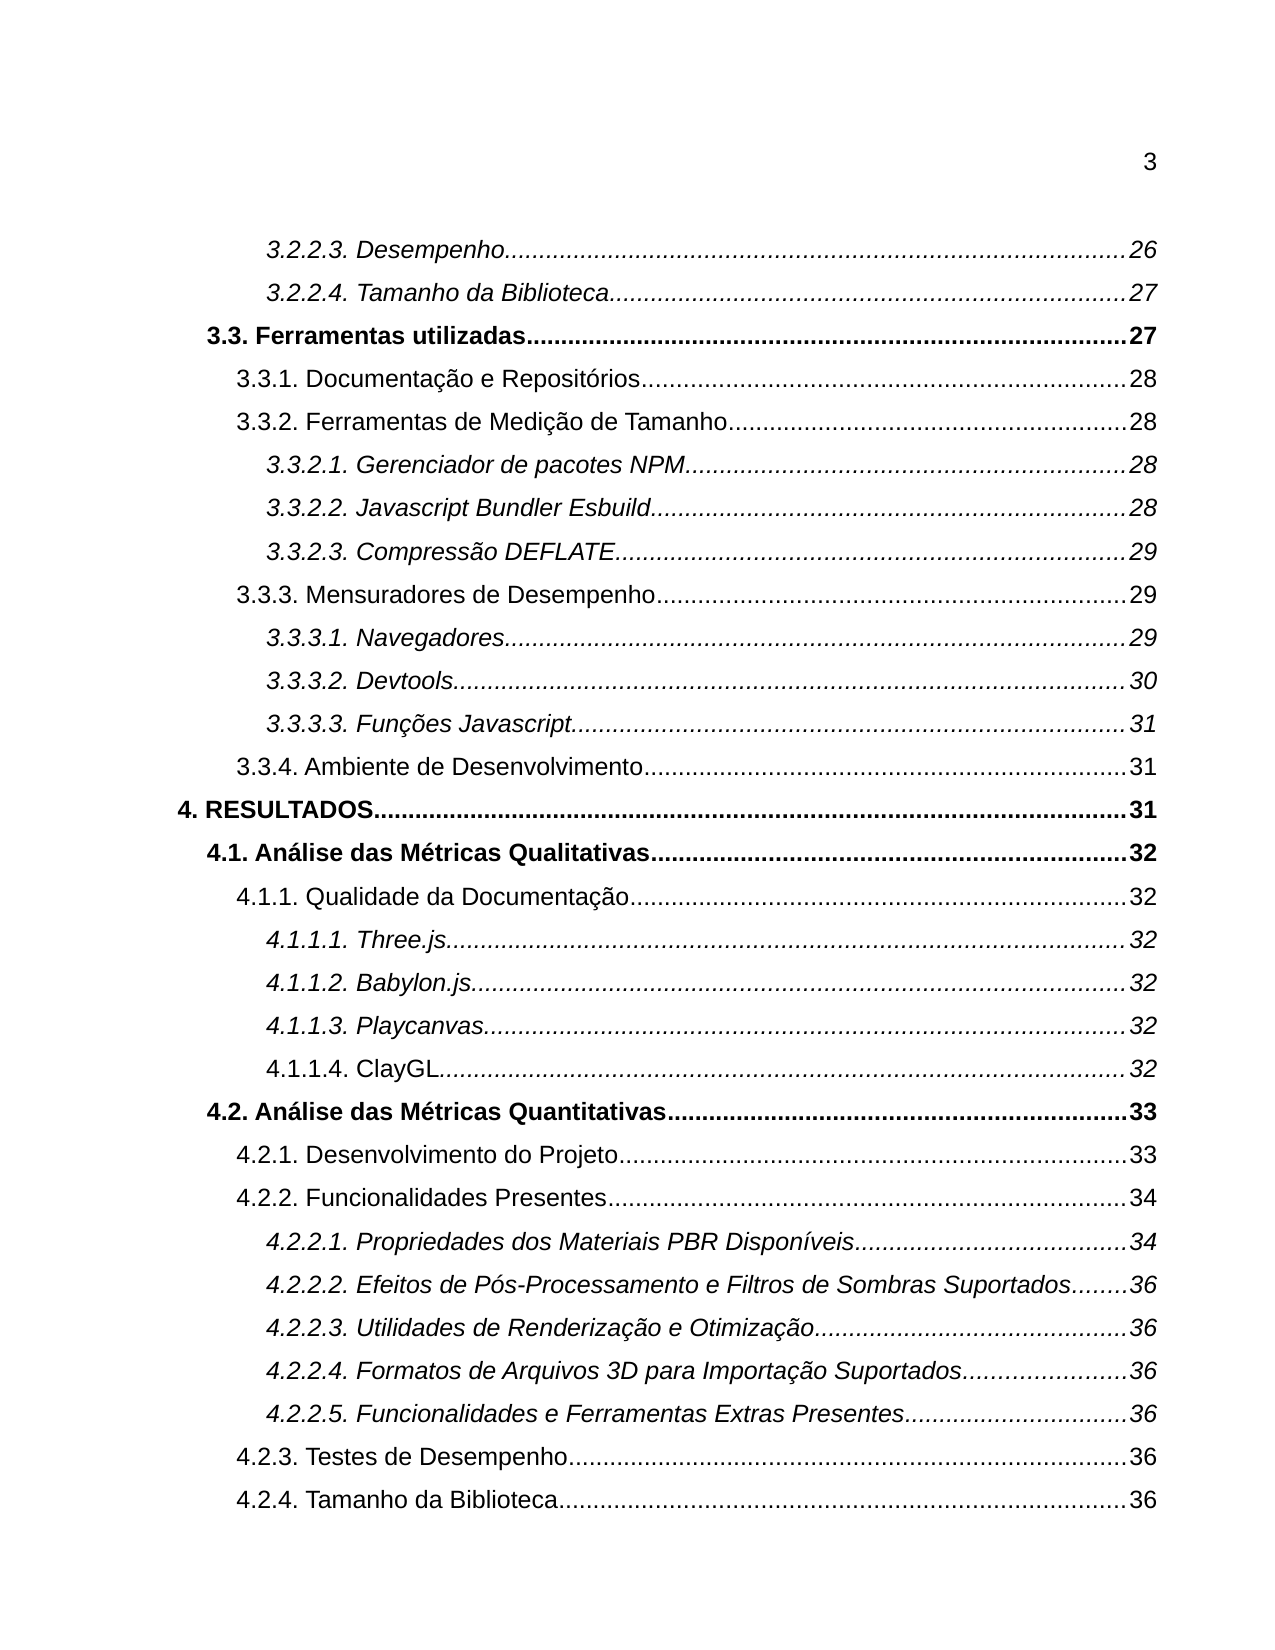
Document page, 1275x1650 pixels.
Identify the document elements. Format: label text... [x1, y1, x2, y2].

text 4.2.2.3. Utilidades de Renderização e Otimização 36 [266, 1313, 1157, 1342]
text 4.1.1.1. Three.js 32 [266, 925, 1157, 953]
text 3.3.3.1. Navegadores 29 [266, 623, 1157, 652]
text 3.3. Ferramentas utilizadas 27 [207, 321, 1157, 350]
text 4.1.1.2. Babylon.js 32 [266, 968, 1157, 997]
text 3.2.2.3. Desempenho 26 [266, 235, 1157, 263]
text 4.2.2.5. Funcionalidades e Ferramentas Extras Presentes 36 [266, 1399, 1157, 1428]
text 3.3.2.3. Compressão DEFLATE 29 [266, 537, 1157, 565]
text 4.1.1. Qualidade da Documentação 32 [236, 882, 1157, 910]
text 4.2. Análise das Métricas Quantitativas 33 [207, 1097, 1157, 1126]
text 3.3.2. Ferramentas de Medição de Tamanho 28 [236, 407, 1157, 436]
text 4.1.1.4. ClayGL 32 [266, 1054, 1157, 1083]
text 3.3.3.3. Funções Javascript 31 [266, 709, 1157, 738]
text 3.3.4. Ambiente de Desenvolvimento 31 [236, 752, 1157, 781]
text 4.2.2.1. Propriedades dos Materiais PBR Disponíveis 34 [266, 1227, 1157, 1255]
text 4.2.4. Tamanho da Biblioteca 36 [236, 1485, 1157, 1514]
text 3.3.3. Mensuradores de Desempenho 29 [236, 580, 1157, 608]
text 4.2.2.4. Formatos de Arquivos 3D para Importação Suportados 36 [266, 1356, 1157, 1385]
text 3.3.1. Documentação e Repositórios 28 [236, 364, 1157, 393]
text 4.2.3. Testes de Desempenho 36 [236, 1442, 1157, 1471]
text 4.2.2. Funcionalidades Presentes 34 [236, 1183, 1157, 1212]
text 4.2.2.2. Efeitos de Pós-Processamento e Filtros de Sombras Suportados 36 [266, 1270, 1157, 1298]
text 3.2.2.4. Tamanho da Biblioteca 27 [266, 278, 1157, 307]
text 4. Resultados 31 [177, 795, 1157, 824]
text 4.1. Análise das Métricas Qualitativas 32 [207, 838, 1157, 867]
text 4.1.1.3. Playcanvas 32 [266, 1011, 1157, 1040]
text 3.3.3.2. Devtools 30 [266, 666, 1157, 695]
text 3.3.2.2. Javascript Bundler Esbuild 28 [266, 493, 1157, 522]
text 3.3.2.1. Gerenciador de pacotes NPM 28 [266, 450, 1157, 479]
text 4.2.1. Desenvolvimento do Projeto 33 [236, 1140, 1157, 1169]
